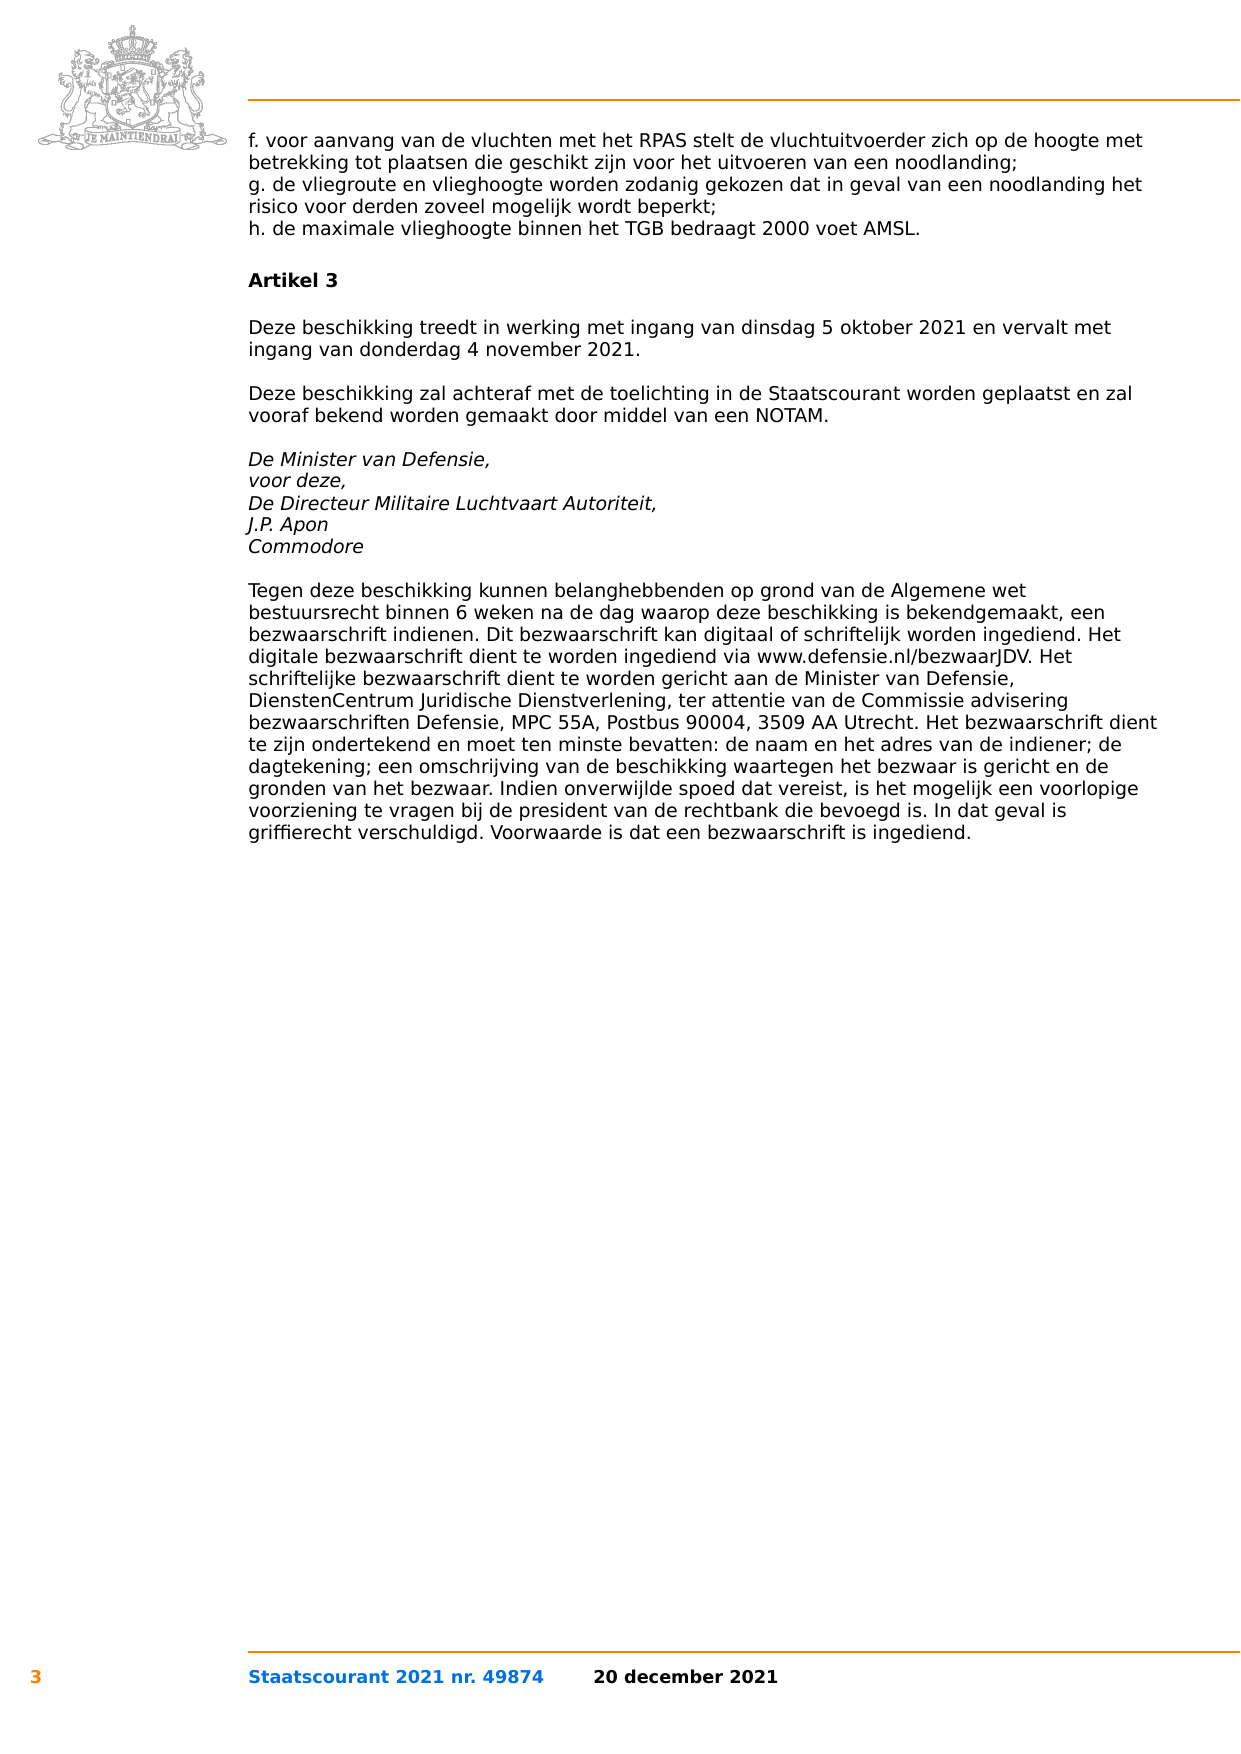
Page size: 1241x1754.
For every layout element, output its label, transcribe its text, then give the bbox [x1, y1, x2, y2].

text De Minister van Defensie, voor deze, De Directeur Militaire Luchtvaart Autoriteit, J.P. Apon Commodore [248, 448, 1163, 558]
text Tegen deze beschikking kunnen belanghebbenden op grond van de Algemene wet bestuursrecht binnen 6 weken na de dag waarop deze beschikking is bekendgemaakt, een bezwaarschrift indienen. Dit bezwaarschrift kan digitaal of schriftelijk worden ingediend. Het digitale bezwaarschrift dient te worden ingediend via www.defensie.nl/bezwaarJDV. Het schriftelijke bezwaarschrift dient te worden gericht aan de Minister van Defensie, DienstenCentrum Juridische Dienstverlening, ter attentie van de Commissie advisering bezwaarschriften Defensie, MPC 55A, Postbus 90004, 3509 AA Utrecht. Het bezwaarschrift dient te zijn ondertekend en moet ten minste bevatten: de naam en het adres van de indiener; de dagtekening; een omschrijving van de beschikking waartegen het bezwaar is gericht en de gronden van het bezwaar. Indien onverwijlde spoed dat vereist, is het mogelijk een voorlopige voorziening te vragen bij de president van de rechtbank die bevoegd is. In dat geval is griffierecht verschuldigd. Voorwaarde is dat een bezwaarschrift is ingediend. [248, 580, 1163, 844]
picture [38, 25, 227, 150]
text h. de maximale vlieghoogte binnen het TGB bedraagt 2000 voet AMSL. [248, 218, 1163, 240]
subtitle Artikel 3 [248, 270, 1163, 292]
text Deze beschikking treedt in werking met ingang van dinsdag 5 oktober 2021 en vervalt met ingang van donderdag 4 november 2021. [248, 317, 1163, 361]
text g. de vliegroute en vlieghoogte worden zodanig gekozen dat in geval van een noodlanding het risico voor derden zoveel mogelijk wordt beperkt; [248, 174, 1163, 218]
text f. voor aanvang van de vluchten met het RPAS stelt de vluchtuitvoerder zich op de hoogte met betrekking tot plaatsen die geschikt zijn voor het uitvoeren van een noodlanding; [248, 130, 1163, 174]
text Deze beschikking zal achteraf met de toelichting in de Staatscourant worden geplaatst en zal vooraf bekend worden gemaakt door middel van een NOTAM. [248, 383, 1163, 427]
